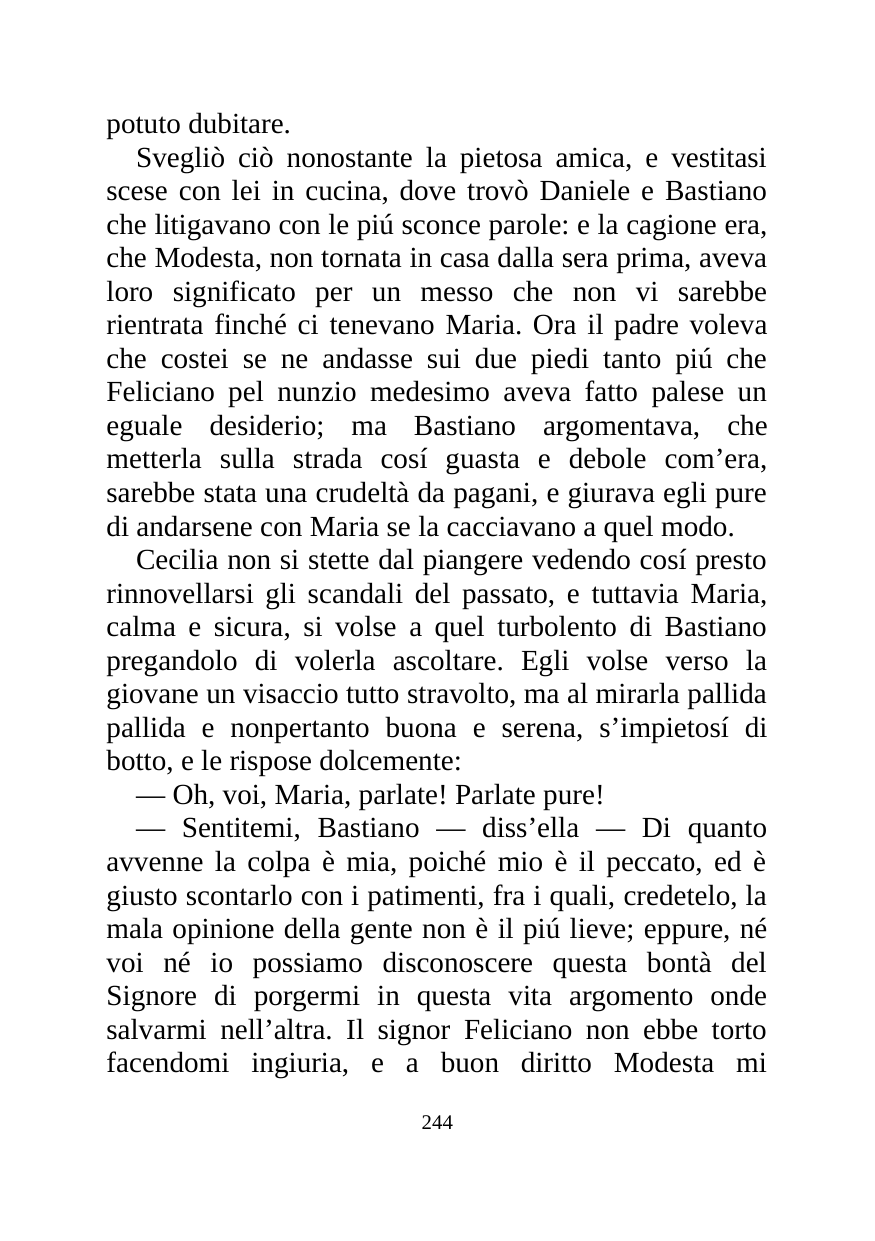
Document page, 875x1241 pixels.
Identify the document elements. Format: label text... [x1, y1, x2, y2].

text — Sentitemi, Bastiano — diss’ella — Di quanto avvenne la colpa è mia, poiché mio è il peccato, ed è giusto scontarlo con i patimenti, fra i quali, credetelo, la mala opinione della gente non è il piú lieve; eppure, né voi né io possiamo disconoscere questa bontà del Signore di porgermi in questa vita argomento onde salvarmi nell’altra. Il signor Feliciano non ebbe torto facendomi ingiuria, e a buon diritto Modesta mi [106, 811, 768, 1079]
text potuto dubitare. [106, 106, 768, 140]
text Cecilia non si stette dal piangere vedendo cosí presto rinnovellarsi gli scandali del passato, e tuttavia Maria, calma e sicura, si volse a quel turbolento di Bastiano pregandolo di volerla ascoltare. Egli volse verso la giovane un visaccio tutto stravolto, ma al mirarla pallida pallida e nonpertanto buona e serena, s’impietosí di botto, e le rispose dolcemente: [106, 542, 768, 777]
text — Oh, voi, Maria, parlate! Parlate pure! [106, 777, 768, 811]
text Svegliò ciò nonostante la pietosa amica, e vestitasi scese con lei in cucina, dove trovò Daniele e Bastiano che litigavano con le piú sconce parole: e la cagione era, che Modesta, non tornata in casa dalla sera prima, aveva loro significato per un messo che non vi sarebbe rientrata finché ci tenevano Maria. Ora il padre voleva che costei se ne andasse sui due piedi tanto piú che Feliciano pel nunzio medesimo aveva fatto palese un eguale desiderio; ma Bastiano argomentava, che metterla sulla strada cosí guasta e debole com’era, sarebbe stata una crudeltà da pagani, e giurava egli pure di andarsene con Maria se la cacciavano a quel modo. [106, 140, 768, 542]
